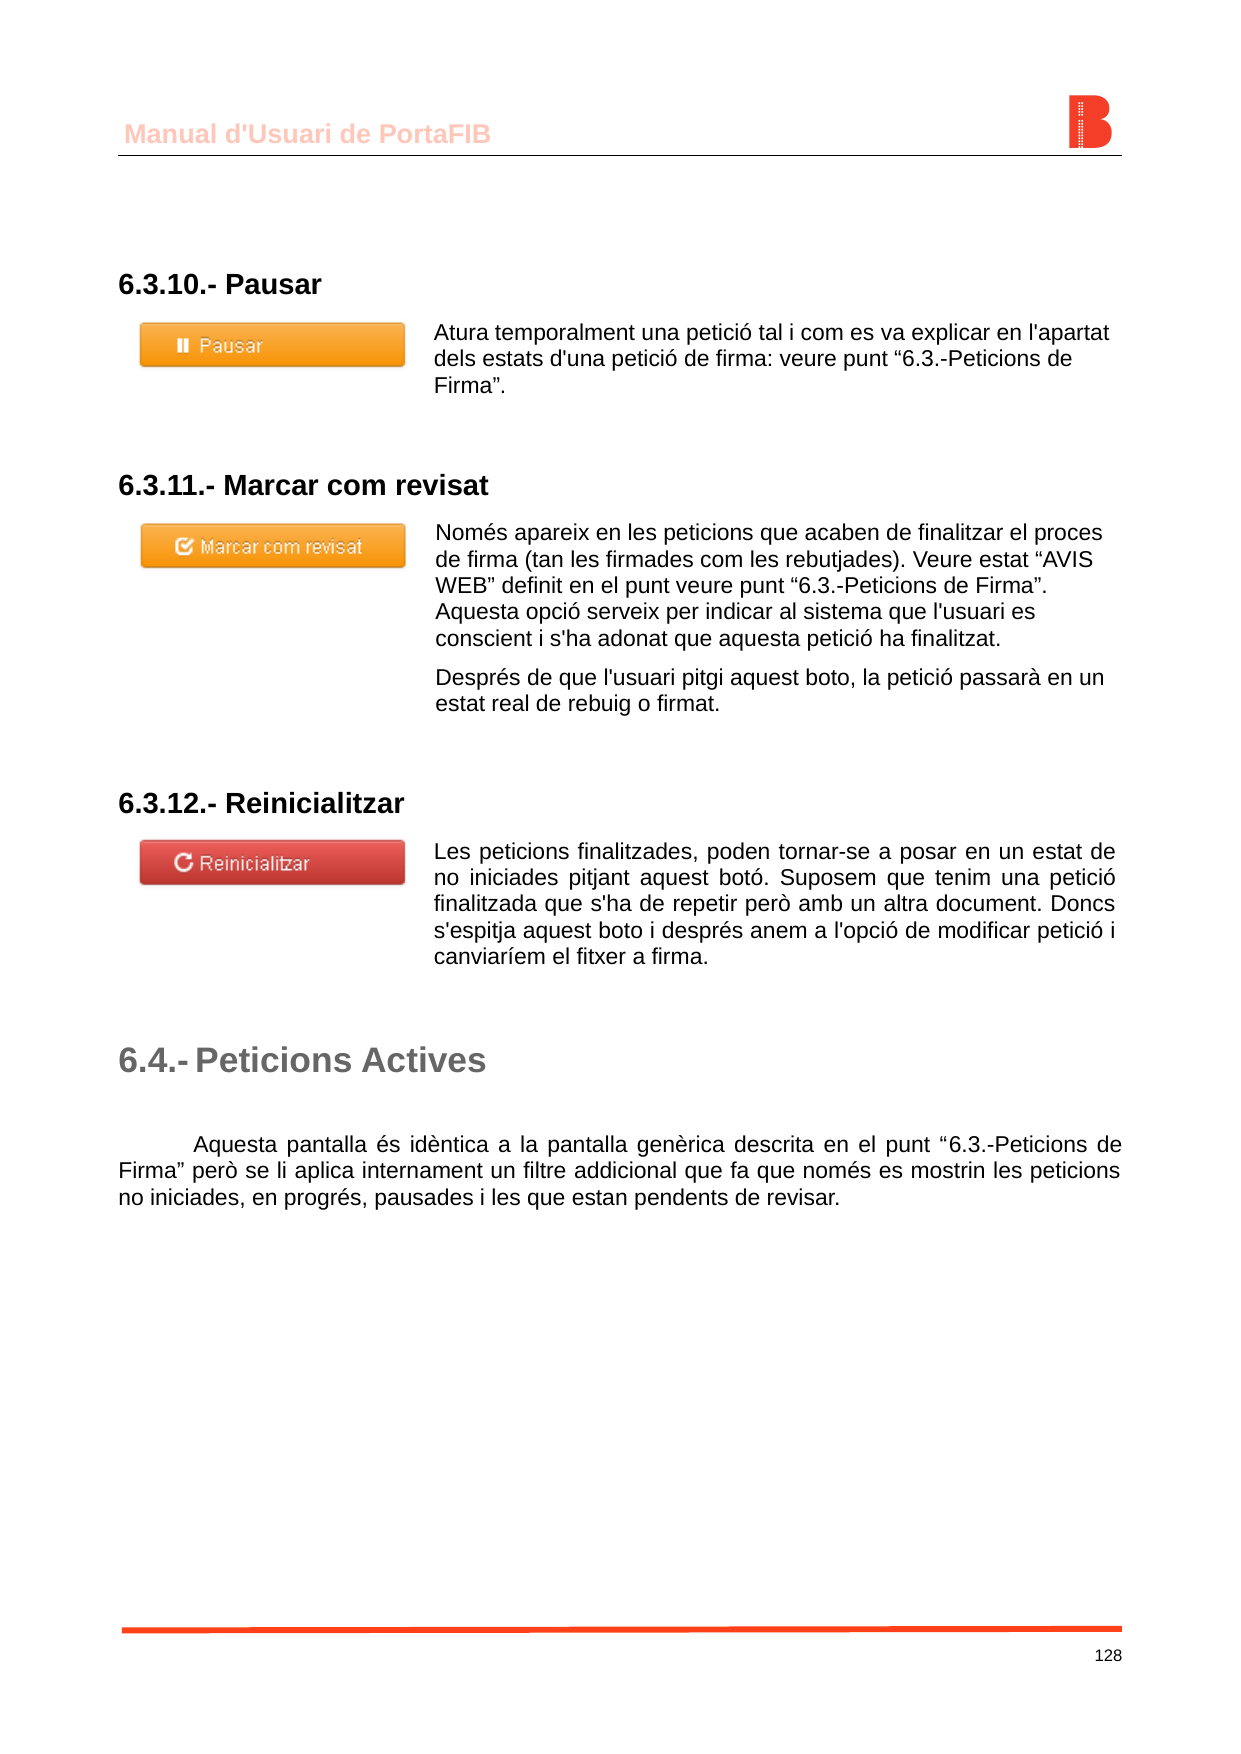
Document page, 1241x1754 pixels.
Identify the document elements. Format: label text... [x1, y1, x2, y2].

table_header Les peticions finalitzades, poden tornar-se a posar en un estat de no iniciades pitjant aquest botó. Suposem que tenim una petició finalitzada que s'ha de repetir però amb un altra document. Doncs s'espitja aquest boto i després anem a l'opció de modificar petició i canviaríem el fitxer a firma. [428, 832, 1122, 988]
table_header Atura temporalment una petició tal i com es va explicar en l'apartat dels estats d'una petició de firma: veure punt “6.3.-Peticions de Firma”. [428, 313, 1122, 416]
picture [137, 837, 409, 890]
subtitle Reinicialitzar [118, 786, 1122, 819]
subtitle Peticions Actives [118, 1039, 1122, 1080]
subtitle Pausar [118, 267, 1122, 301]
picture [138, 519, 409, 573]
text Aquesta pantalla és idèntica a la pantalla genèrica descrita en el punt “6.3.-Peticions de Firma” però se li aplica internament un filtre addicional que fa que només es mostrin les peticions no iniciades, en progrés, pausades i les que estan pendents de revisar. [118, 1131, 1122, 1210]
picture [1063, 94, 1117, 150]
table_header [118, 832, 428, 988]
subtitle Marcar com revisat [118, 467, 1122, 501]
table_header [118, 514, 429, 734]
picture [137, 318, 409, 372]
table_header [118, 313, 428, 416]
table_header Només apareix en les peticions que acaben de finalitzar el proces de firma (tan les firmades com les rebutjades). Veure estat “AVIS WEB” definit en el punt veure punt “6.3.-Peticions de Firma”. Aquesta opció serveix per indicar al sistema que l'usuari es conscient i s'ha adonat que aquesta petició ha finalitzat. Després de que l'usuari pitgi aquest boto, la petició passarà en un estat real de rebuig o firmat. [429, 514, 1122, 734]
